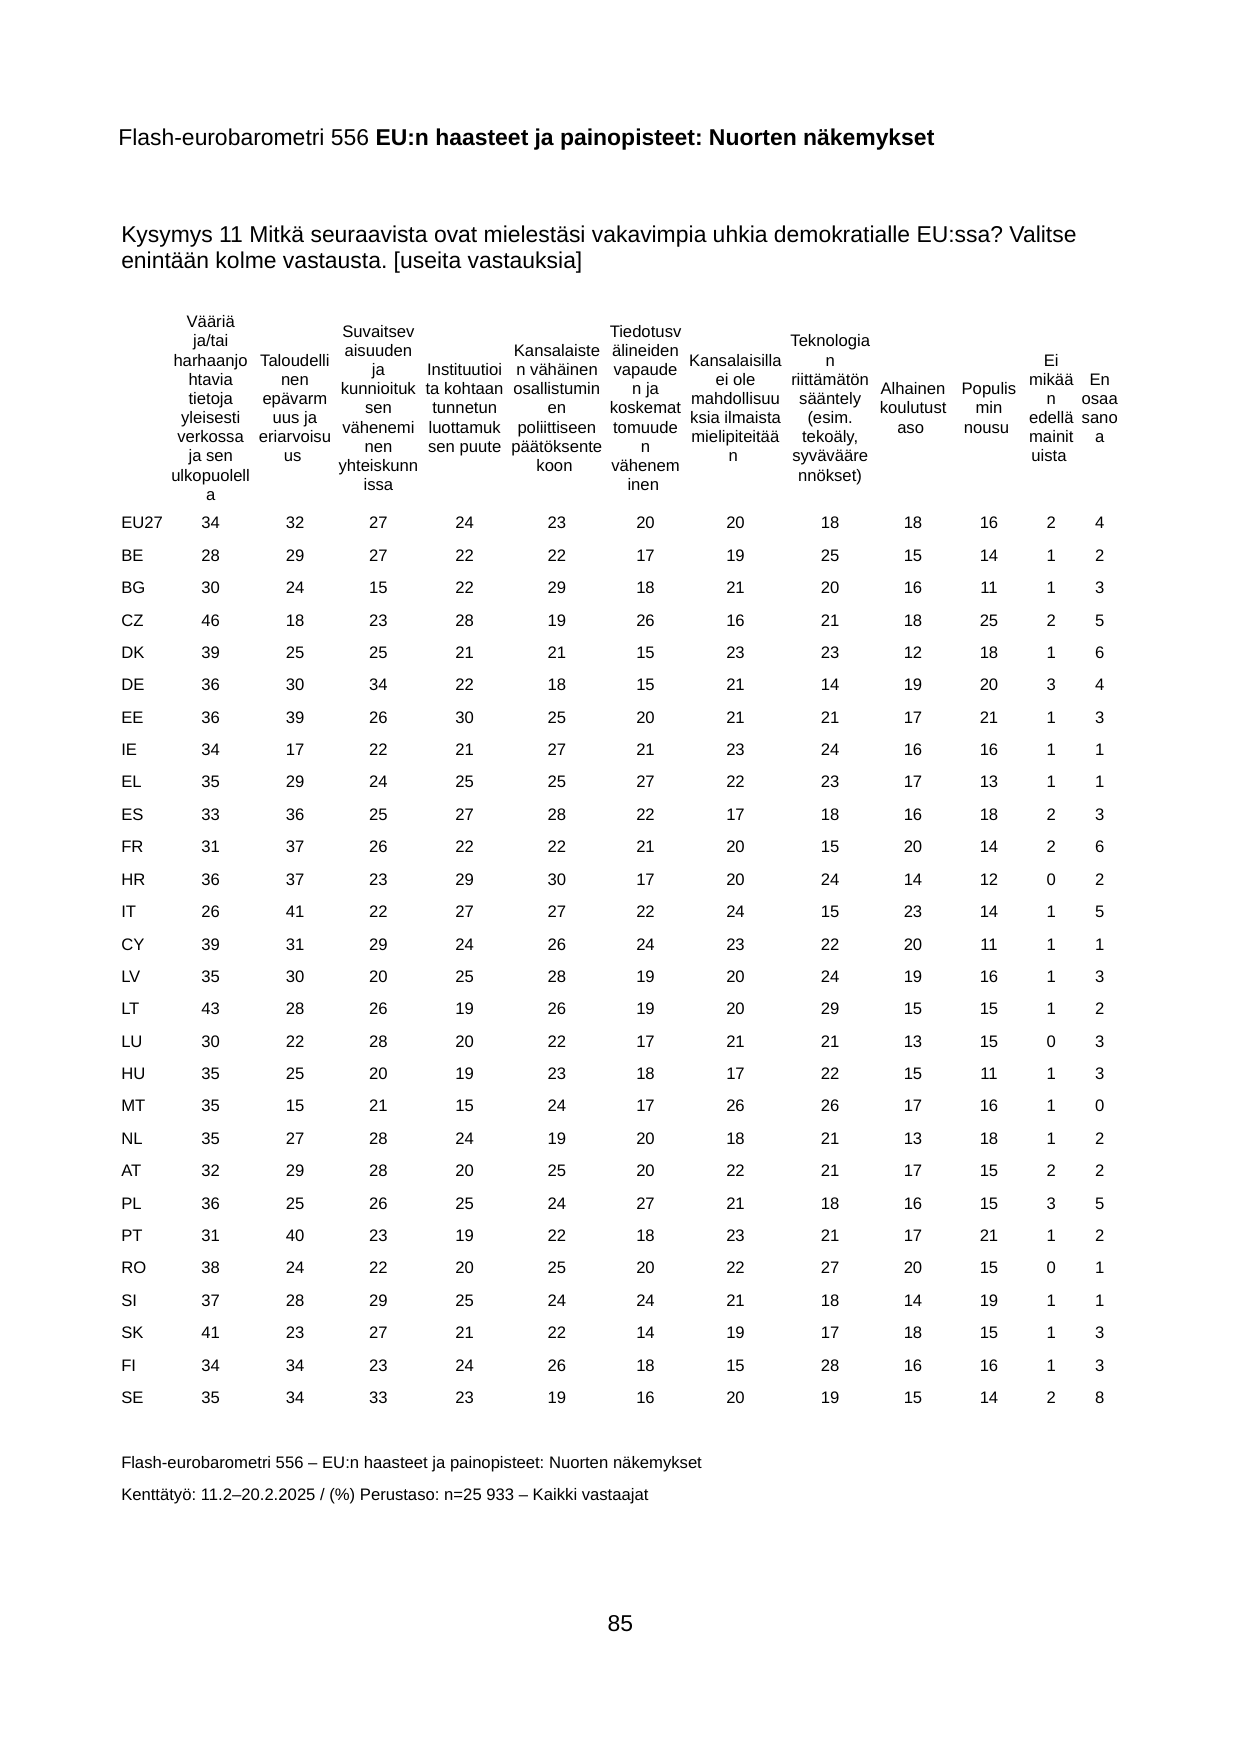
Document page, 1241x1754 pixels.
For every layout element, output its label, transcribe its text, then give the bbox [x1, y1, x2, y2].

table_cell 15 [786, 831, 873, 863]
table_cell 20 [606, 701, 684, 733]
table_cell 16 [952, 733, 1025, 766]
table_cell 20 [606, 1122, 684, 1154]
table_header Kysymys 11 Mitkä seuraavista ovat mielestäsi vakavimpia uhkia demokratialle EU:ssa? Valitse enintään kolme vastausta. [useita vastauksia] [118, 218, 1122, 277]
table_cell [1025, 277, 1077, 309]
table_cell [166, 277, 255, 309]
table_cell 21 [422, 1316, 507, 1349]
table_cell 17 [606, 1025, 684, 1057]
table_cell NL [118, 1122, 166, 1154]
table_cell 13 [874, 1025, 952, 1057]
table_cell 30 [166, 1025, 255, 1057]
table_cell SI [118, 1284, 166, 1316]
table_cell 20 [684, 1381, 786, 1414]
table_cell 14 [786, 669, 873, 701]
table_cell [606, 1414, 684, 1446]
table_cell [952, 1414, 1025, 1446]
table_cell 38 [166, 1252, 255, 1284]
table_cell 19 [507, 1381, 606, 1414]
table_cell 33 [166, 798, 255, 831]
table_cell 28 [507, 960, 606, 992]
table_cell Instituutioita kohtaan tunnetun luottamuksen puute [422, 309, 507, 507]
table_cell 29 [422, 863, 507, 895]
table_cell 3 [1025, 669, 1077, 701]
table_cell Kansalaisten vähäinen osallistuminen poliittiseen päätöksentekoon [507, 309, 606, 507]
table_cell 17 [874, 1090, 952, 1122]
table_cell Tiedotusvälineiden vapauden ja koskemattomuuden väheneminen [606, 309, 684, 507]
table_cell 8 [1077, 1381, 1122, 1414]
table_cell 15 [874, 539, 952, 571]
table_cell 22 [507, 1219, 606, 1252]
table_cell 27 [335, 507, 422, 539]
table_cell 18 [874, 1316, 952, 1349]
table_cell 21 [786, 604, 873, 636]
table_cell 17 [874, 766, 952, 798]
table_cell 24 [606, 1284, 684, 1316]
table_cell 22 [606, 895, 684, 928]
table_cell 20 [335, 960, 422, 992]
table_cell 16 [952, 960, 1025, 992]
table_cell 21 [786, 701, 873, 733]
table_cell 24 [422, 1122, 507, 1154]
table_cell 26 [507, 928, 606, 960]
table_cell 18 [255, 604, 334, 636]
table_cell 22 [606, 798, 684, 831]
table_cell BE [118, 539, 166, 571]
table_cell 30 [255, 669, 334, 701]
table_cell 17 [874, 701, 952, 733]
table_cell 20 [874, 928, 952, 960]
table_cell 0 [1025, 863, 1077, 895]
table_cell 25 [952, 604, 1025, 636]
table_cell 30 [166, 571, 255, 604]
table_cell 22 [786, 928, 873, 960]
table_cell 27 [606, 1187, 684, 1219]
table_cell 1 [1025, 701, 1077, 733]
table_cell 40 [255, 1219, 334, 1252]
table_cell 2 [1025, 507, 1077, 539]
table_cell 15 [952, 993, 1025, 1025]
table_cell 1 [1025, 1219, 1077, 1252]
table_cell 1 [1025, 766, 1077, 798]
table_cell 23 [255, 1316, 334, 1349]
table_cell Suvaitsevaisuuden ja kunnioituksen väheneminen yhteiskunnissa [335, 309, 422, 507]
table_cell 1 [1025, 1122, 1077, 1154]
table_cell 1 [1077, 928, 1122, 960]
table_cell 21 [952, 701, 1025, 733]
table_cell 16 [874, 571, 952, 604]
table_cell 22 [507, 831, 606, 863]
table_cell 14 [952, 539, 1025, 571]
table_cell 1 [1025, 1057, 1077, 1090]
table_cell 22 [786, 1057, 873, 1090]
table_cell [507, 1414, 606, 1446]
table_cell [118, 277, 166, 309]
table_cell 25 [422, 766, 507, 798]
table_cell 16 [952, 1090, 1025, 1122]
table_cell 2 [1077, 993, 1122, 1025]
table_cell 26 [507, 993, 606, 1025]
table_cell 21 [786, 1219, 873, 1252]
table_cell 20 [874, 1252, 952, 1284]
table_cell 22 [422, 539, 507, 571]
table_cell Flash-eurobarometri 556 – EU:n haasteet ja painopisteet: Nuorten näkemykset [118, 1446, 1122, 1478]
table_cell 24 [507, 1187, 606, 1219]
table_cell 24 [422, 507, 507, 539]
table_cell 21 [684, 1187, 786, 1219]
table_cell 19 [952, 1284, 1025, 1316]
table_cell SE [118, 1381, 166, 1414]
table_cell 14 [874, 863, 952, 895]
table_cell 23 [684, 733, 786, 766]
table_cell 18 [952, 636, 1025, 668]
table_cell 17 [606, 539, 684, 571]
table_cell 1 [1025, 1349, 1077, 1381]
table_cell 16 [952, 507, 1025, 539]
table_cell 28 [422, 604, 507, 636]
table_cell 16 [684, 604, 786, 636]
table_cell 39 [166, 928, 255, 960]
table_cell 35 [166, 960, 255, 992]
table_cell [684, 1414, 786, 1446]
table_cell 28 [166, 539, 255, 571]
table_cell 25 [507, 766, 606, 798]
table_cell 28 [507, 798, 606, 831]
table_cell 17 [786, 1316, 873, 1349]
table_cell 3 [1077, 1025, 1122, 1057]
table_cell 11 [952, 1057, 1025, 1090]
table_cell 26 [335, 701, 422, 733]
table_cell 1 [1025, 733, 1077, 766]
table_cell 37 [255, 831, 334, 863]
table_cell 24 [507, 1090, 606, 1122]
table_cell 1 [1025, 1090, 1077, 1122]
table_cell [684, 277, 786, 309]
table_cell 25 [422, 1284, 507, 1316]
table_cell Kenttätyö: 11.2–20.2.2025 / (%) Perustaso: n=25 933 – Kaikki vastaajat [118, 1479, 1122, 1511]
table_cell 23 [786, 766, 873, 798]
table_cell 1 [1025, 636, 1077, 668]
table_cell 20 [684, 831, 786, 863]
table_cell 23 [786, 636, 873, 668]
table_cell Kansalaisilla ei ole mahdollisuuksia ilmaista mielipiteitään [684, 309, 786, 507]
table_cell 3 [1077, 1057, 1122, 1090]
table_cell 19 [422, 1057, 507, 1090]
table_cell 6 [1077, 831, 1122, 863]
table_cell 36 [166, 863, 255, 895]
table_cell 17 [874, 1219, 952, 1252]
table_cell 22 [422, 669, 507, 701]
table_cell 33 [335, 1381, 422, 1414]
table_cell 23 [335, 863, 422, 895]
table_cell 23 [507, 507, 606, 539]
table_cell 19 [507, 604, 606, 636]
table_cell 3 [1025, 1187, 1077, 1219]
table_cell 15 [684, 1349, 786, 1381]
table_cell 29 [335, 928, 422, 960]
table_cell 32 [166, 1155, 255, 1187]
table_cell 20 [422, 1025, 507, 1057]
table_cell 23 [335, 1349, 422, 1381]
table_cell 25 [255, 1187, 334, 1219]
table_cell 26 [786, 1090, 873, 1122]
table_cell DK [118, 636, 166, 668]
table_cell 25 [507, 1155, 606, 1187]
table_cell 5 [1077, 604, 1122, 636]
table_cell [422, 277, 507, 309]
table_cell 30 [255, 960, 334, 992]
table_cell 1 [1025, 895, 1077, 928]
table_cell 34 [166, 733, 255, 766]
table_cell 2 [1077, 1219, 1122, 1252]
table_cell 4 [1077, 669, 1122, 701]
table_cell 39 [166, 636, 255, 668]
table_cell 3 [1077, 1349, 1122, 1381]
table_cell 1 [1077, 1252, 1122, 1284]
table_cell HR [118, 863, 166, 895]
table_cell 3 [1077, 1316, 1122, 1349]
table_cell 37 [255, 863, 334, 895]
table_cell 14 [874, 1284, 952, 1316]
table_cell 15 [952, 1155, 1025, 1187]
table_cell [118, 1414, 166, 1446]
table_cell 26 [507, 1349, 606, 1381]
table_cell 23 [874, 895, 952, 928]
table_cell [335, 277, 422, 309]
table_cell 24 [422, 928, 507, 960]
table_cell 29 [507, 571, 606, 604]
table_cell 15 [952, 1252, 1025, 1284]
table_cell 36 [166, 701, 255, 733]
table_cell 16 [874, 1187, 952, 1219]
table_cell 1 [1025, 571, 1077, 604]
table_cell 20 [606, 1155, 684, 1187]
table_cell 2 [1077, 1155, 1122, 1187]
table_cell 28 [335, 1155, 422, 1187]
table_cell 1 [1025, 1316, 1077, 1349]
table_cell 46 [166, 604, 255, 636]
table_cell 22 [335, 1252, 422, 1284]
table_cell 30 [507, 863, 606, 895]
table_cell 19 [874, 960, 952, 992]
table_cell 29 [255, 539, 334, 571]
table_cell 34 [166, 1349, 255, 1381]
table_cell 18 [786, 507, 873, 539]
table_cell 23 [335, 1219, 422, 1252]
table_cell 19 [684, 539, 786, 571]
table_cell 39 [255, 701, 334, 733]
table_cell 19 [422, 993, 507, 1025]
table_cell [422, 1414, 507, 1446]
table_cell 15 [786, 895, 873, 928]
table_cell 27 [255, 1122, 334, 1154]
table_cell 23 [684, 928, 786, 960]
table_cell 21 [606, 733, 684, 766]
table_cell 35 [166, 1122, 255, 1154]
table_cell 24 [684, 895, 786, 928]
table_cell 22 [422, 571, 507, 604]
table_cell 15 [606, 669, 684, 701]
table_cell IE [118, 733, 166, 766]
table_cell 31 [255, 928, 334, 960]
table_cell [786, 1414, 873, 1446]
table_cell 2 [1025, 1381, 1077, 1414]
table_cell 25 [507, 701, 606, 733]
table_cell 21 [786, 1025, 873, 1057]
table_cell 2 [1077, 863, 1122, 895]
table_cell 27 [507, 895, 606, 928]
table_cell 4 [1077, 507, 1122, 539]
table_cell 28 [255, 993, 334, 1025]
table_cell 26 [684, 1090, 786, 1122]
table_cell 6 [1077, 636, 1122, 668]
table_cell 18 [606, 571, 684, 604]
table_cell 22 [684, 1155, 786, 1187]
table_cell 18 [786, 1187, 873, 1219]
table_cell 21 [507, 636, 606, 668]
table_cell 21 [422, 733, 507, 766]
table_cell 32 [255, 507, 334, 539]
table_cell 20 [874, 831, 952, 863]
table_cell 43 [166, 993, 255, 1025]
table_cell 31 [166, 831, 255, 863]
table_cell 24 [786, 960, 873, 992]
table_cell 15 [952, 1187, 1025, 1219]
table_cell 19 [422, 1219, 507, 1252]
table_cell 25 [422, 960, 507, 992]
table_cell EL [118, 766, 166, 798]
table_cell 21 [952, 1219, 1025, 1252]
table_cell 27 [422, 798, 507, 831]
table_cell 27 [335, 539, 422, 571]
table_cell 17 [684, 798, 786, 831]
table_cell 18 [606, 1219, 684, 1252]
table_cell 18 [786, 798, 873, 831]
table_cell [118, 309, 166, 507]
table_cell 28 [786, 1349, 873, 1381]
table_cell BG [118, 571, 166, 604]
table_cell [786, 277, 873, 309]
table_cell 29 [786, 993, 873, 1025]
table_cell 41 [255, 895, 334, 928]
table_cell 25 [255, 636, 334, 668]
table_cell 20 [684, 960, 786, 992]
table_cell 24 [255, 1252, 334, 1284]
table_cell EU27 [118, 507, 166, 539]
table_cell 1 [1025, 928, 1077, 960]
table_cell 26 [335, 993, 422, 1025]
table_cell 5 [1077, 895, 1122, 928]
table_cell 20 [684, 507, 786, 539]
table_cell 17 [255, 733, 334, 766]
table_cell 21 [335, 1090, 422, 1122]
table_cell 15 [874, 993, 952, 1025]
table_cell 15 [255, 1090, 334, 1122]
table_cell DE [118, 669, 166, 701]
table_cell 34 [255, 1381, 334, 1414]
table_cell LV [118, 960, 166, 992]
table_cell 3 [1077, 798, 1122, 831]
table_cell 14 [952, 895, 1025, 928]
table_cell 23 [684, 636, 786, 668]
table_cell 16 [874, 798, 952, 831]
table_cell 22 [335, 733, 422, 766]
table_cell 27 [507, 733, 606, 766]
table_cell CZ [118, 604, 166, 636]
table_cell 2 [1025, 604, 1077, 636]
table_cell 37 [166, 1284, 255, 1316]
table_cell Populismin nousu [952, 309, 1025, 507]
table_cell 19 [507, 1122, 606, 1154]
table_cell IT [118, 895, 166, 928]
table_cell 18 [606, 1057, 684, 1090]
table_cell PT [118, 1219, 166, 1252]
table_cell 15 [335, 571, 422, 604]
table_cell 14 [952, 831, 1025, 863]
table_cell 17 [606, 1090, 684, 1122]
table_cell 2 [1077, 1122, 1122, 1154]
table_cell 1 [1025, 960, 1077, 992]
table_cell [606, 277, 684, 309]
table_cell 21 [684, 1284, 786, 1316]
table_cell 21 [786, 1155, 873, 1187]
table_cell 28 [335, 1122, 422, 1154]
table_cell 22 [255, 1025, 334, 1057]
table_cell 18 [606, 1349, 684, 1381]
table_cell 20 [422, 1155, 507, 1187]
table_cell FR [118, 831, 166, 863]
table_cell CY [118, 928, 166, 960]
table_cell 27 [422, 895, 507, 928]
table_cell LT [118, 993, 166, 1025]
table_cell 15 [952, 1025, 1025, 1057]
table_cell [335, 1414, 422, 1446]
table_cell ES [118, 798, 166, 831]
table_cell 5 [1077, 1187, 1122, 1219]
table_cell 35 [166, 766, 255, 798]
table_cell 17 [684, 1057, 786, 1090]
table_cell [255, 277, 334, 309]
table_cell MT [118, 1090, 166, 1122]
table_cell 22 [507, 1025, 606, 1057]
table_cell 19 [684, 1316, 786, 1349]
table_cell 18 [786, 1284, 873, 1316]
table_cell 23 [335, 604, 422, 636]
table_cell 2 [1025, 831, 1077, 863]
table_cell RO [118, 1252, 166, 1284]
table_cell 17 [606, 863, 684, 895]
table_cell 3 [1077, 960, 1122, 992]
table_cell [874, 1414, 952, 1446]
table_cell 20 [606, 1252, 684, 1284]
table_cell [166, 1414, 255, 1446]
table_cell 24 [606, 928, 684, 960]
table_cell En osaa sanoa [1077, 309, 1122, 507]
table_cell 18 [952, 798, 1025, 831]
table_cell 35 [166, 1090, 255, 1122]
table_cell 2 [1025, 1155, 1077, 1187]
table_cell 18 [684, 1122, 786, 1154]
table_cell 22 [335, 895, 422, 928]
table_cell 25 [335, 798, 422, 831]
table_cell 24 [335, 766, 422, 798]
table_cell 29 [255, 766, 334, 798]
table_cell 15 [874, 1057, 952, 1090]
table_cell [507, 277, 606, 309]
table_cell 30 [422, 701, 507, 733]
table_cell 25 [422, 1187, 507, 1219]
table_cell 19 [786, 1381, 873, 1414]
table_cell 22 [684, 1252, 786, 1284]
table_cell 1 [1025, 1284, 1077, 1316]
table_cell 21 [684, 571, 786, 604]
table_cell 12 [874, 636, 952, 668]
table_cell 23 [507, 1057, 606, 1090]
table_cell 12 [952, 863, 1025, 895]
table_cell 35 [166, 1381, 255, 1414]
table_cell 13 [952, 766, 1025, 798]
table_cell 34 [166, 507, 255, 539]
table_cell 23 [684, 1219, 786, 1252]
table_cell 24 [786, 863, 873, 895]
table_cell [1077, 1414, 1122, 1446]
table_cell 21 [786, 1122, 873, 1154]
table_cell 15 [606, 636, 684, 668]
table_cell 11 [952, 571, 1025, 604]
table_cell HU [118, 1057, 166, 1090]
table_cell 18 [507, 669, 606, 701]
table_cell 0 [1025, 1025, 1077, 1057]
table_cell 22 [507, 1316, 606, 1349]
table_cell SK [118, 1316, 166, 1349]
table_cell 25 [255, 1057, 334, 1090]
table_cell FI [118, 1349, 166, 1381]
table_cell 24 [422, 1349, 507, 1381]
table_cell 16 [606, 1381, 684, 1414]
table_cell 29 [255, 1155, 334, 1187]
table_cell 2 [1077, 539, 1122, 571]
table_cell 15 [952, 1316, 1025, 1349]
table_cell 15 [874, 1381, 952, 1414]
table_cell [1025, 1414, 1077, 1446]
table_cell 27 [335, 1316, 422, 1349]
table_cell 18 [952, 1122, 1025, 1154]
table_cell 16 [874, 1349, 952, 1381]
table_cell 20 [606, 507, 684, 539]
table_cell 21 [422, 636, 507, 668]
table_cell [1077, 277, 1122, 309]
table_cell 22 [507, 539, 606, 571]
table_cell 15 [422, 1090, 507, 1122]
table_cell 2 [1025, 798, 1077, 831]
table_cell 21 [684, 701, 786, 733]
table_cell 19 [606, 993, 684, 1025]
table_cell Taloudellinen epävarmuus ja eriarvoisuus [255, 309, 334, 507]
table_cell 24 [786, 733, 873, 766]
table_cell 18 [874, 604, 952, 636]
table_cell 26 [606, 604, 684, 636]
table_cell 22 [684, 766, 786, 798]
table_cell 29 [335, 1284, 422, 1316]
table_cell [255, 1414, 334, 1446]
table_cell 24 [507, 1284, 606, 1316]
table_cell 25 [507, 1252, 606, 1284]
table_cell 36 [166, 1187, 255, 1219]
table_cell Teknologian riittämätön sääntely (esim. tekoäly, syväväärennökset) [786, 309, 873, 507]
table_cell 1 [1077, 733, 1122, 766]
table_cell 25 [786, 539, 873, 571]
table_cell 19 [874, 669, 952, 701]
table_cell 14 [952, 1381, 1025, 1414]
table_cell 18 [874, 507, 952, 539]
table_cell 28 [255, 1284, 334, 1316]
table_cell [874, 277, 952, 309]
table_cell 3 [1077, 571, 1122, 604]
table_cell [952, 277, 1025, 309]
table_cell Alhainen koulutustaso [874, 309, 952, 507]
table_cell 19 [606, 960, 684, 992]
table_cell 27 [786, 1252, 873, 1284]
table_cell 27 [606, 766, 684, 798]
table_cell 35 [166, 1057, 255, 1090]
table_cell 24 [255, 571, 334, 604]
table_cell 20 [786, 571, 873, 604]
table_cell 16 [874, 733, 952, 766]
table_cell EE [118, 701, 166, 733]
table_cell 26 [166, 895, 255, 928]
table_cell 26 [335, 1187, 422, 1219]
table_cell 34 [335, 669, 422, 701]
table_cell 20 [684, 993, 786, 1025]
table_cell PL [118, 1187, 166, 1219]
table_cell 0 [1025, 1252, 1077, 1284]
table_cell 23 [422, 1381, 507, 1414]
table_cell 0 [1077, 1090, 1122, 1122]
table_cell 36 [166, 669, 255, 701]
table_cell 31 [166, 1219, 255, 1252]
table_cell 26 [335, 831, 422, 863]
table_cell 36 [255, 798, 334, 831]
table_cell 21 [684, 669, 786, 701]
table_cell 1 [1025, 539, 1077, 571]
table_cell Ei mikään edellä mainituista [1025, 309, 1077, 507]
table_cell AT [118, 1155, 166, 1187]
table_cell 28 [335, 1025, 422, 1057]
table_cell 11 [952, 928, 1025, 960]
table_cell Vääriä ja/tai harhaanjohtavia tietoja yleisesti verkossa ja sen ulkopuolella [166, 309, 255, 507]
table_cell 20 [335, 1057, 422, 1090]
table_cell 21 [606, 831, 684, 863]
table_cell 1 [1077, 766, 1122, 798]
table_cell 14 [606, 1316, 684, 1349]
table_cell 41 [166, 1316, 255, 1349]
table_cell 13 [874, 1122, 952, 1154]
table_cell 25 [335, 636, 422, 668]
table_cell LU [118, 1025, 166, 1057]
table_cell 1 [1077, 1284, 1122, 1316]
table_cell 22 [422, 831, 507, 863]
table_cell 20 [422, 1252, 507, 1284]
table_cell 16 [952, 1349, 1025, 1381]
table_cell 20 [684, 863, 786, 895]
table_cell 34 [255, 1349, 334, 1381]
table_cell 20 [952, 669, 1025, 701]
table_cell 1 [1025, 993, 1077, 1025]
table_cell 3 [1077, 701, 1122, 733]
table_cell 21 [684, 1025, 786, 1057]
table_cell 17 [874, 1155, 952, 1187]
